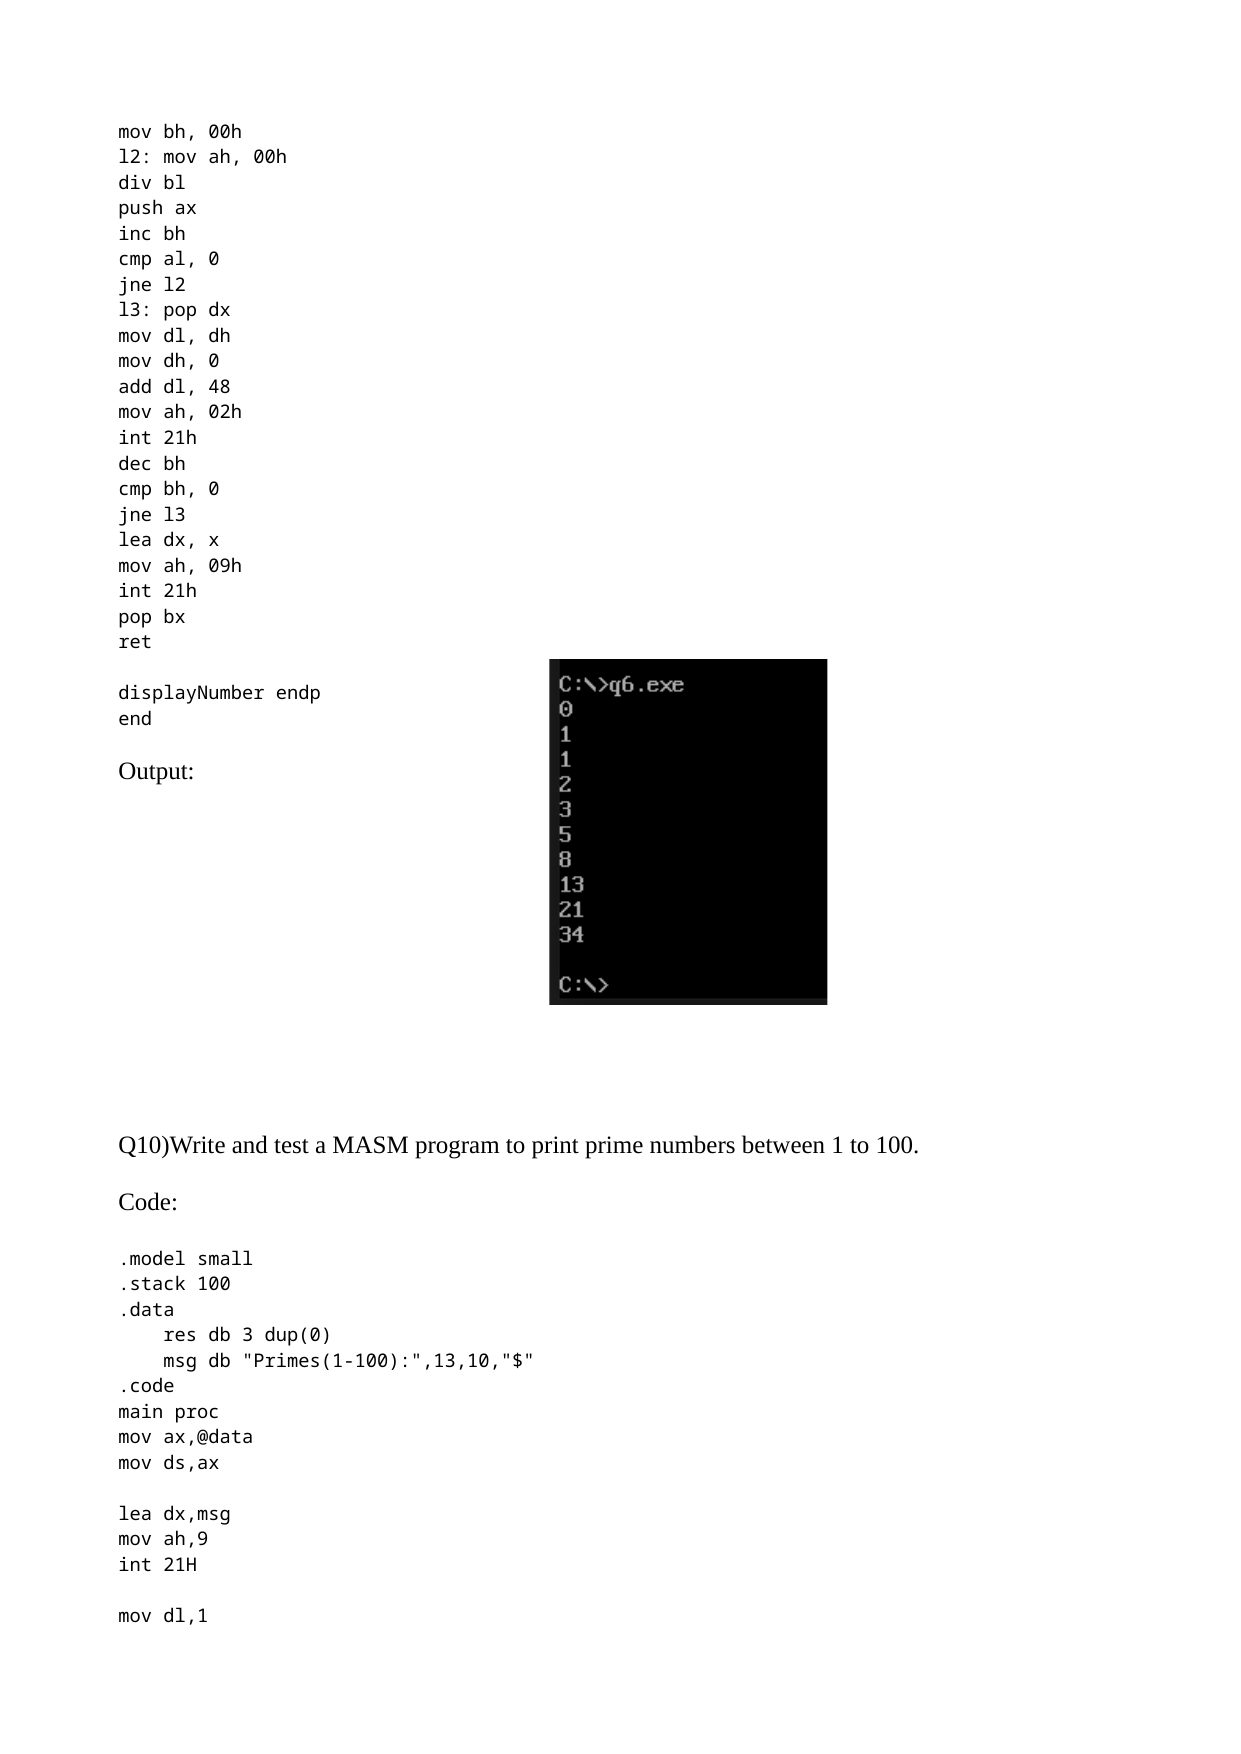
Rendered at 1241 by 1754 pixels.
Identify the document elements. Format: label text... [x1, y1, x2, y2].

text end [118, 705, 549, 731]
text push ax [118, 195, 1122, 220]
text .model small [118, 1245, 1122, 1270]
text msg db "Primes(1-100):",13,10,"$" [118, 1347, 1122, 1372]
text pop bx [118, 603, 1122, 628]
text [828, 705, 1122, 731]
text l2: mov ah, 00h [118, 144, 1122, 169]
text lea dx, x [118, 526, 1122, 552]
text inc bh [118, 220, 1122, 246]
text Q10)Write and test a MASM program to print prime numbers between 1 to 100. [118, 1130, 1122, 1159]
picture [549, 659, 828, 1005]
text int 21h [118, 424, 1122, 450]
text mov dh, 0 [118, 348, 1122, 373]
text l3: pop dx [118, 297, 1122, 322]
text jne l2 [118, 271, 1122, 297]
text add dl, 48 [118, 373, 1122, 399]
text .data [118, 1296, 1122, 1321]
text .code [118, 1372, 1122, 1398]
text int 21h [118, 577, 1122, 603]
text mov dl, dh [118, 322, 1122, 348]
text mov dl,1 [118, 1602, 1122, 1628]
text mov ds,ax [118, 1449, 1122, 1474]
text dec bh [118, 450, 1122, 475]
text mov ax,@data [118, 1423, 1122, 1449]
text mov ah, 02h [118, 399, 1122, 424]
text Output: [118, 756, 549, 785]
text res db 3 dup(0) [118, 1321, 1122, 1347]
text int 21H [118, 1551, 1122, 1577]
text lea dx,msg [118, 1500, 1122, 1526]
text [828, 679, 1122, 705]
text div bl [118, 169, 1122, 195]
text mov ah, 09h [118, 552, 1122, 577]
text ret [118, 628, 1122, 654]
text cmp al, 0 [118, 246, 1122, 271]
text [828, 756, 1122, 785]
text cmp bh, 0 [118, 475, 1122, 501]
text displayNumber endp [118, 679, 549, 705]
text jne l3 [118, 501, 1122, 526]
text mov ah,9 [118, 1526, 1122, 1551]
text main proc [118, 1398, 1122, 1423]
text mov bh, 00h [118, 118, 1122, 144]
text Code: [118, 1187, 1122, 1216]
text .stack 100 [118, 1270, 1122, 1296]
